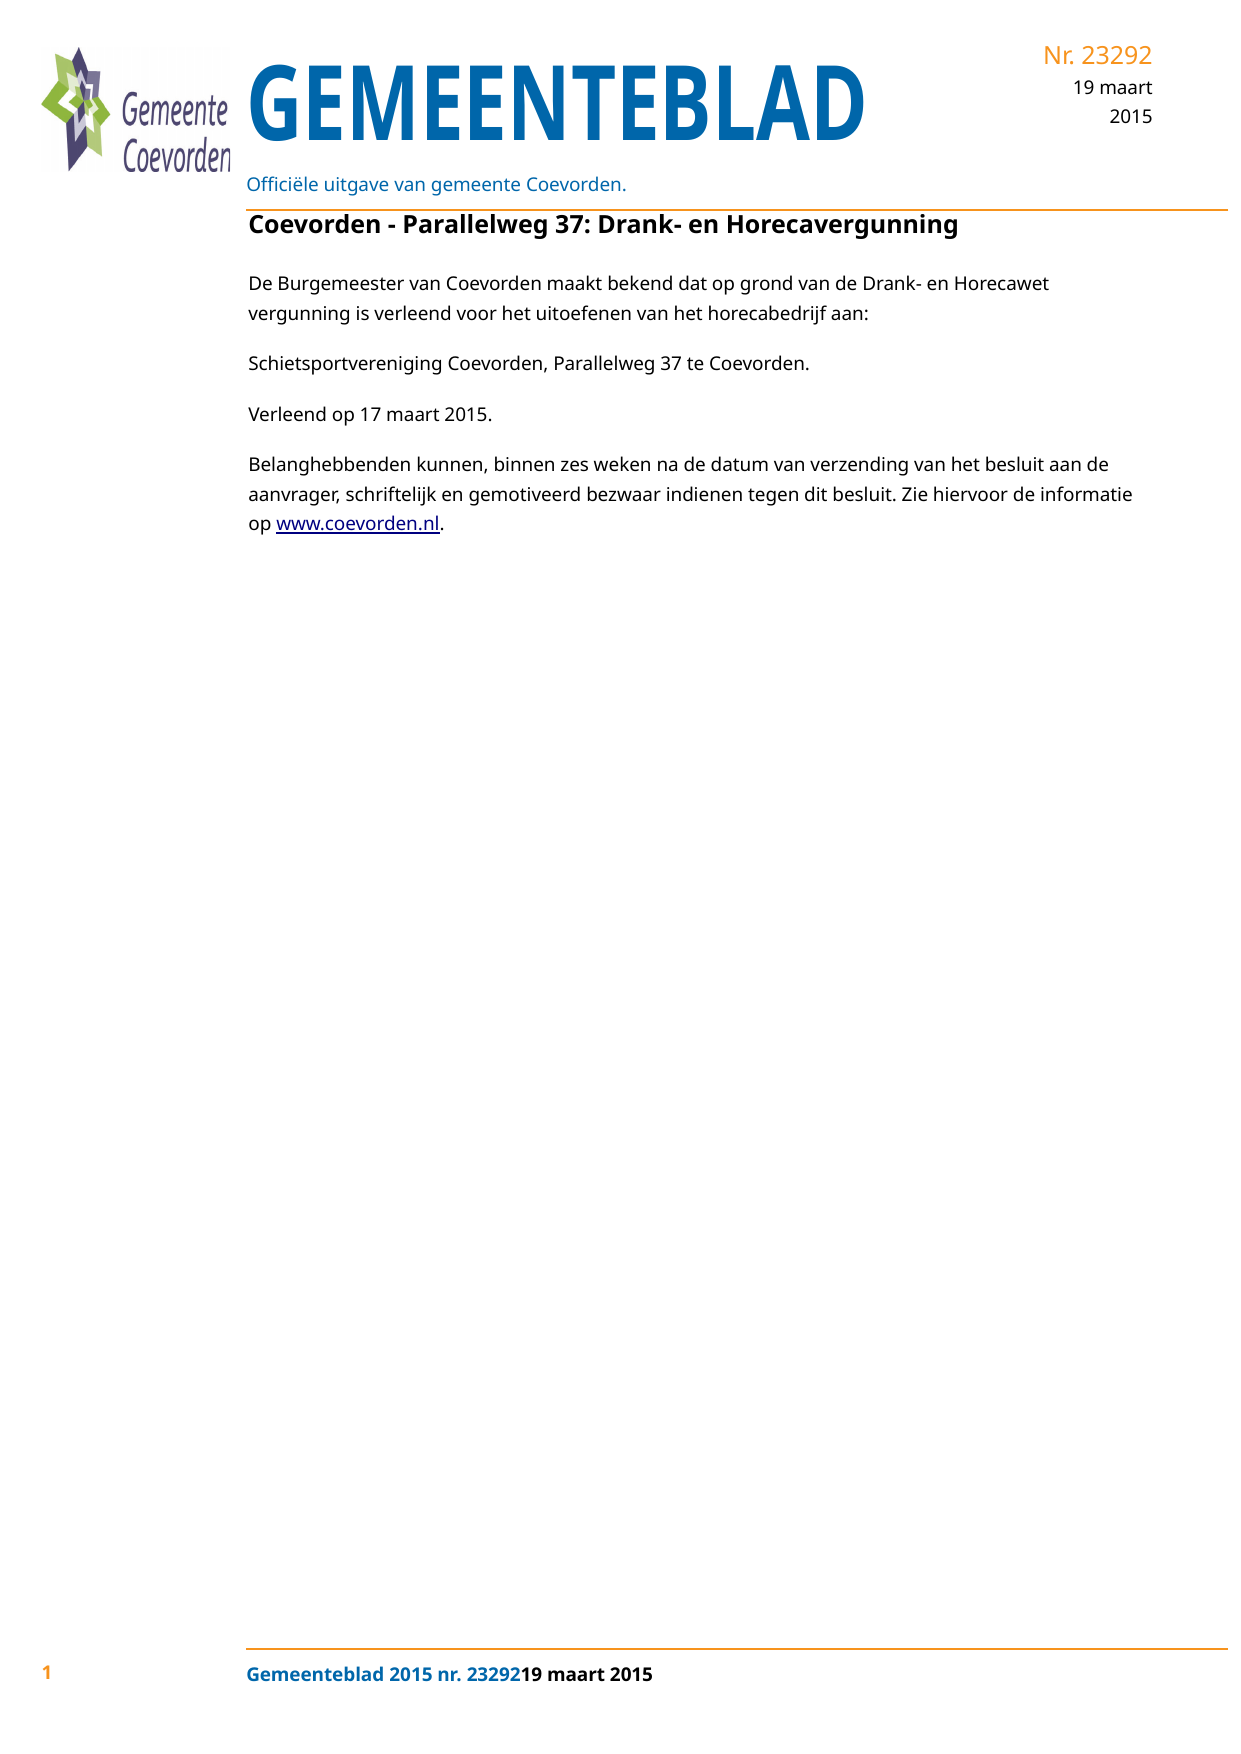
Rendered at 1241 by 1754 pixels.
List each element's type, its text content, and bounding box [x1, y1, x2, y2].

text Belanghebbenden kunnen, binnen zes weken na de datum van verzending van het besluit aan de aanvrager, schriftelijk en gemotiveerd bezwaar indienen tegen dit besluit. Zie hiervoor de informatie op www.coevorden.nl. [248, 451, 1152, 536]
text Coevorden - Parallelweg 37: Drank- en Horecavergunning [248, 211, 1152, 241]
picture [41, 47, 231, 172]
text De Burgemeester van Coevorden maakt bekend dat op grond van de Drank- en Horecawet vergunning is verleend voor het uitoefenen van het horecabedrijf aan: [248, 270, 1152, 326]
text Verleend op 17 maart 2015. [248, 401, 1152, 426]
text Schietsportvereniging Coevorden, Parallelweg 37 te Coevorden. [248, 350, 1152, 376]
